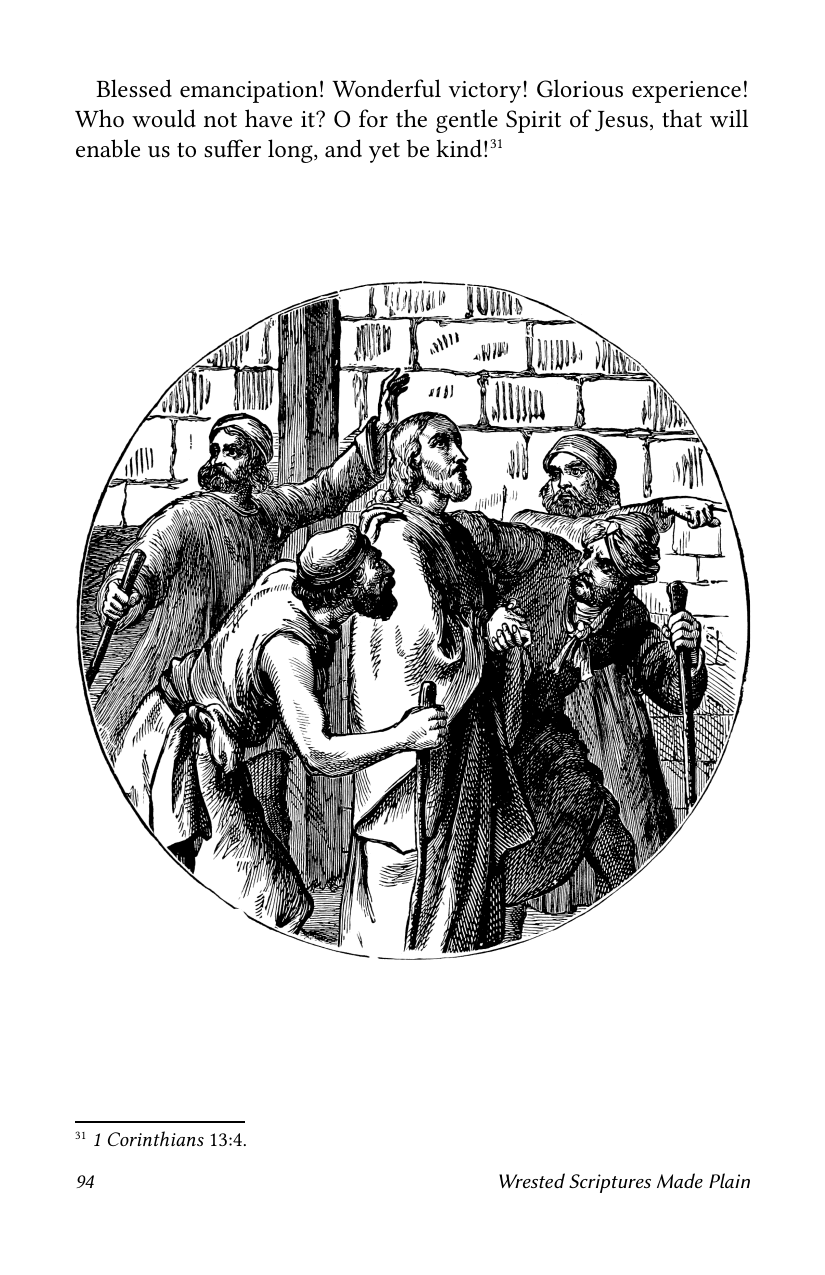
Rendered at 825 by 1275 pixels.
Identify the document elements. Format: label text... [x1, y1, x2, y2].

text Blessed emancipation! Wonderful victory! Glorious experience! Who would not have it? O for the gentle Spirit of Jesus, that will enable us to suffer long, and yet be kind! [75, 75, 750, 163]
picture [75, 281, 750, 960]
text 1 Corinthians 13:4. [75, 1128, 750, 1152]
